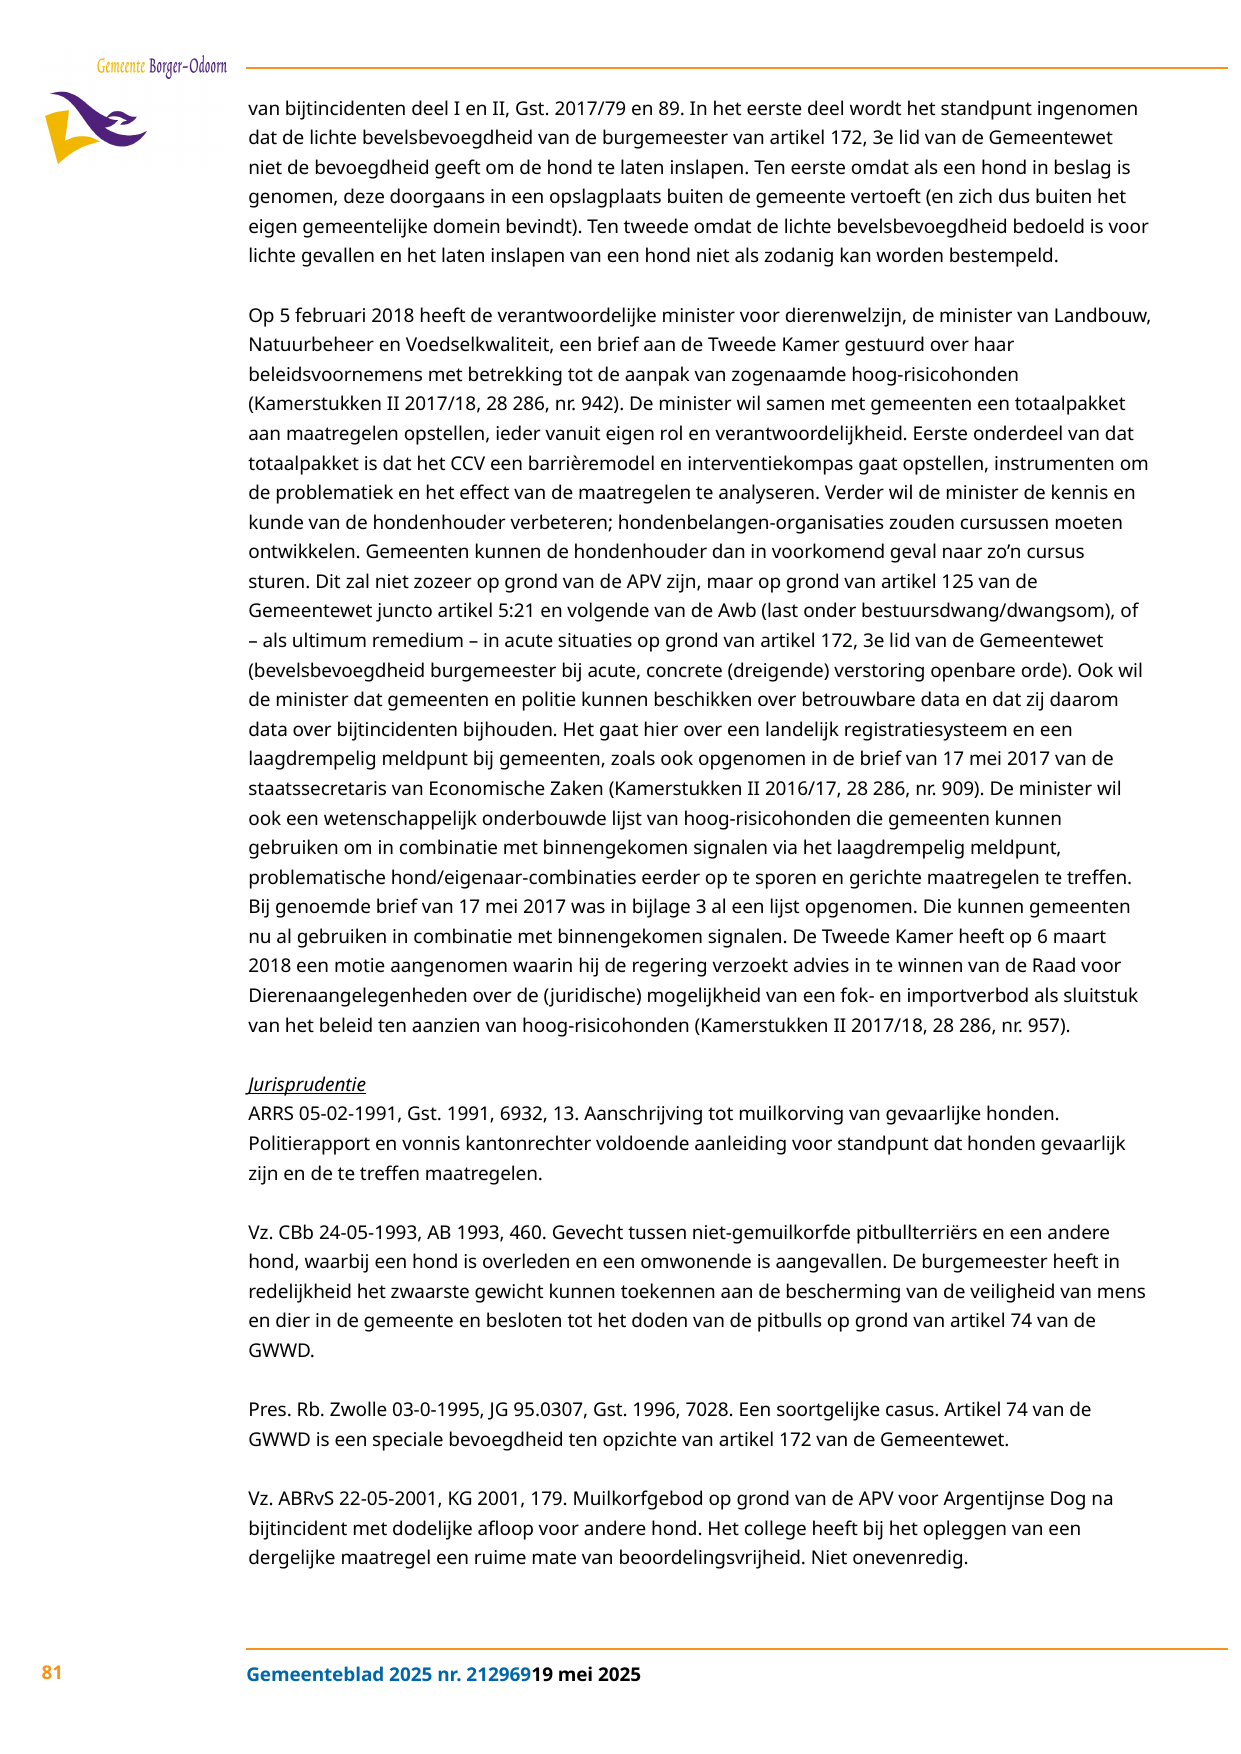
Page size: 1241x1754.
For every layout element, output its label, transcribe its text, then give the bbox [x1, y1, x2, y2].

text Vz. ABRvS 22-05-2001, KG 2001, 179. Muilkorfgebod op grond van de APV voor Argentijnse Dog na bijtincident met dodelijke afloop voor andere hond. Het college heeft bij het opleggen van een dergelijke maatregel een ruime mate van beoordelingsvrijheid. Niet onevenredig. [248, 1485, 1152, 1570]
text Vz. CBb 24-05-1993, AB 1993, 460. Gevecht tussen niet-gemuilkorfde pitbullterriërs en een andere hond, waarbij een hond is overleden en een omwonende is aangevallen. De burgemeester heeft in redelijkheid het zwaarste gewicht kunnen toekennen aan de bescherming van de veiligheid van mens en dier in de gemeente en besloten tot het doden van de pitbulls op grond van artikel 74 van de GWWD. [248, 1219, 1152, 1363]
picture [41, 47, 231, 172]
text Pres. Rb. Zwolle 03-0-1995, JG 95.0307, Gst. 1996, 7028. Een soortgelijke casus. Artikel 74 van de GWWD is een speciale bevoegdheid ten opzichte van artikel 172 van de Gemeentewet. [248, 1396, 1152, 1452]
text ARRS 05-02-1991, Gst. 1991, 6932, 13. Aanschrijving tot muilkorving van gevaarlijke honden. Politierapport en vonnis kantonrechter voldoende aanleiding voor standpunt dat honden gevaarlijk zijn en de te treffen maatregelen. [248, 1101, 1152, 1186]
text van bijtincidenten deel I en II, Gst. 2017/79 en 89. In het eerste deel wordt het standpunt ingenomen dat de lichte bevelsbevoegdheid van de burgemeester van artikel 172, 3e lid van de Gemeentewet niet de bevoegdheid geeft om de hond te laten inslapen. Ten eerste omdat als een hond in beslag is genomen, deze doorgaans in een opslagplaats buiten de gemeente vertoeft (en zich dus buiten het eigen gemeentelijke domein bevindt). Ten tweede omdat de lichte bevelsbevoegdheid bedoeld is voor lichte gevallen en het laten inslapen van een hond niet als zodanig kan worden bestempeld. [248, 95, 1152, 268]
text Jurisprudentie [248, 1071, 1152, 1097]
text Op 5 februari 2018 heeft de verantwoordelijke minister voor dierenwelzijn, de minister van Landbouw, Natuurbeheer en Voedselkwaliteit, een brief aan de Tweede Kamer gestuurd over haar beleidsvoornemens met betrekking tot de aanpak van zogenaamde hoog-risicohonden (Kamerstukken II 2017/18, 28 286, nr. 942). De minister wil samen met gemeenten een totaalpakket aan maatregelen opstellen, ieder vanuit eigen rol en verantwoordelijkheid. Eerste onderdeel van dat totaalpakket is dat het CCV een barrièremodel en interventiekompas gaat opstellen, instrumenten om de problematiek en het effect van de maatregelen te analyseren. Verder wil de minister de kennis en kunde van de hondenhouder verbeteren; hondenbelangen-organisaties zouden cursussen moeten ontwikkelen. Gemeenten kunnen de hondenhouder dan in voorkomend geval naar zo’n cursus sturen. Dit zal niet zozeer op grond van de APV zijn, maar op grond van artikel 125 van de Gemeentewet juncto artikel 5:21 en volgende van de Awb (last onder bestuursdwang/dwangsom), of – als ultimum remedium – in acute situaties op grond van artikel 172, 3e lid van de Gemeentewet (bevelsbevoegdheid burgemeester bij acute, concrete (dreigende) verstoring openbare orde). Ook wil de minister dat gemeenten en politie kunnen beschikken over betrouwbare data en dat zij daarom data over bijtincidenten bijhouden. Het gaat hier over een landelijk registratiesysteem en een laagdrempelig meldpunt bij gemeenten, zoals ook opgenomen in de brief van 17 mei 2017 van de staatssecretaris van Economische Zaken (Kamerstukken II 2016/17, 28 286, nr. 909). De minister wil ook een wetenschappelijk onderbouwde lijst van hoog-risicohonden die gemeenten kunnen gebruiken om in combinatie met binnengekomen signalen via het laagdrempelig meldpunt, problematische hond/eigenaar-combinaties eerder op te sporen en gerichte maatregelen te treffen. Bij genoemde brief van 17 mei 2017 was in bijlage 3 al een lijst opgenomen. Die kunnen gemeenten nu al gebruiken in combinatie met binnengekomen signalen. De Tweede Kamer heeft op 6 maart 2018 een motie aangenomen waarin hij de regering verzoekt advies in te winnen van de Raad voor Dierenaangelegenheden over de (juridische) mogelijkheid van een fok- en importverbod als sluitstuk van het beleid ten aanzien van hoog-risicohonden (Kamerstukken II 2017/18, 28 286, nr. 957). [248, 302, 1152, 1038]
